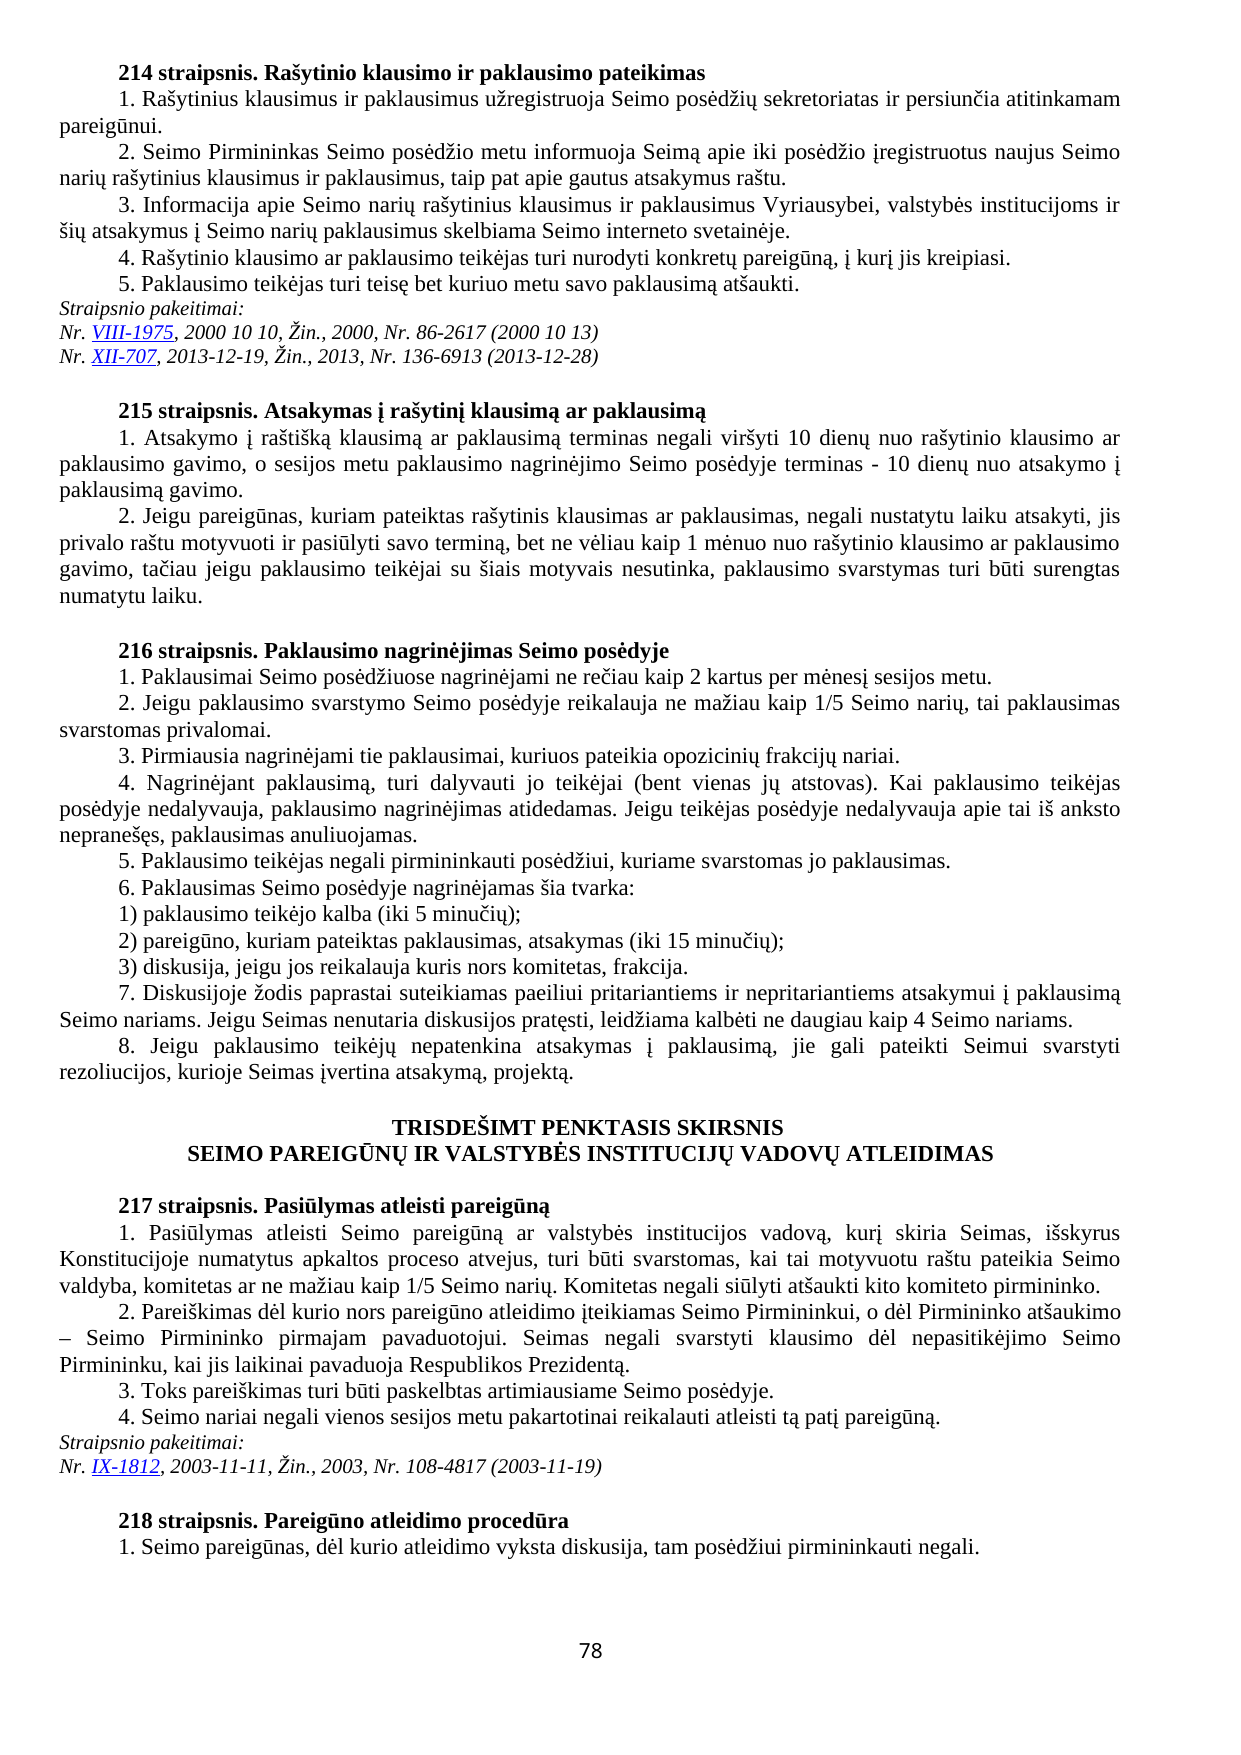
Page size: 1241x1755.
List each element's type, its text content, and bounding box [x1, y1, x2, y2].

text 4. Rašytinio klausimo ar paklausimo teikėjas turi nurodyti konkretų pareigūną, į kurį jis kreipiasi. [59, 243, 1122, 270]
text Straipsnio pakeitimai: [59, 296, 1122, 320]
text 5. Paklausimo teikėjas turi teisę bet kuriuo metu savo paklausimą atšaukti. [59, 270, 1122, 296]
text 216 straipsnis. Paklausimo nagrinėjimas Seimo posėdyje [59, 637, 1122, 663]
text 2. Jeigu paklausimo svarstymo Seimo posėdyje reikalauja ne mažiau kaip 1/5 Seimo narių, tai paklausimas svarstomas privalomai. [59, 689, 1122, 742]
text 2. Seimo Pirmininkas Seimo posėdžio metu informuoja Seimą apie iki posėdžio įregistruotus naujus Seimo narių rašytinius klausimus ir paklausimus, taip pat apie gautus atsakymus raštu. [59, 138, 1122, 191]
text 4. Seimo nariai negali vienos sesijos metu pakartotinai reikalauti atleisti tą patį pareigūną. [59, 1403, 1122, 1430]
text 1. Atsakymo į raštišką klausimą ar paklausimą terminas negali viršyti 10 dienų nuo rašytinio klausimo ar paklausimo gavimo, o sesijos metu paklausimo nagrinėjimo Seimo posėdyje terminas - 10 dienų nuo atsakymo į paklausimą gavimo. [59, 423, 1122, 503]
text 2) pareigūno, kuriam pateiktas paklausimas, atsakymas (iki 15 minučių); [59, 927, 1122, 953]
text 218 straipsnis. Pareigūno atleidimo procedūra [59, 1507, 1122, 1533]
text 3. Pirmiausia nagrinėjami tie paklausimai, kuriuos pateikia opozicinių frakcijų nariai. [59, 742, 1122, 768]
text 1) paklausimo teikėjo kalba (iki 5 minučių); [59, 900, 1122, 927]
text 3. Informacija apie Seimo narių rašytinius klausimus ir paklausimus Vyriausybei, valstybės institucijoms ir šių atsakymus į Seimo narių paklausimus skelbiama Seimo interneto svetainėje. [59, 191, 1122, 243]
text 215 straipsnis. Atsakymas į rašytinį klausimą ar paklausimą [59, 397, 1122, 423]
text 5. Paklausimo teikėjas negali pirmininkauti posėdžiui, kuriame svarstomas jo paklausimas. [59, 848, 1122, 874]
text 1. Pasiūlymas atleisti Seimo pareigūną ar valstybės institucijos vadovą, kurį skiria Seimas, išskyrus Konstitucijoje numatytus apkaltos proceso atvejus, turi būti svarstomas, kai tai motyvuotu raštu pateikia Seimo valdyba, komitetas ar ne mažiau kaip 1/5 Seimo narių. Komitetas negali siūlyti atšaukti kito komiteto pirmininko. [59, 1219, 1122, 1298]
text 6. Paklausimas Seimo posėdyje nagrinėjamas šia tvarka: [59, 874, 1122, 900]
text 1. Rašytinius klausimus ir paklausimus užregistruoja Seimo posėdžių sekretoriatas ir persiunčia atitinkamam pareigūnui. [59, 85, 1122, 138]
text 1. Seimo pareigūnas, dėl kurio atleidimo vyksta diskusija, tam posėdžiui pirmininkauti negali. [59, 1533, 1122, 1559]
text 2. Jeigu pareigūnas, kuriam pateiktas rašytinis klausimas ar paklausimas, negali nustatytu laiku atsakyti, jis privalo raštu motyvuoti ir pasiūlyti savo terminą, bet ne vėliau kaip 1 mėnuo nuo rašytinio klausimo ar paklausimo gavimo, tačiau jeigu paklausimo teikėjai su šiais motyvais nesutinka, paklausimo svarstymas turi būti surengtas numatytu laiku. [59, 503, 1122, 608]
text TRISDEŠIMT PENKTASIS SKIRSNIS [59, 1113, 1122, 1140]
text 3. Toks pareiškimas turi būti paskelbtas artimiausiame Seimo posėdyje. [59, 1377, 1122, 1403]
text 3) diskusija, jeigu jos reikalauja kuris nors komitetas, frakcija. [59, 953, 1122, 979]
text Nr. IX-1812, 2003-11-11, Žin., 2003, Nr. 108-4817 (2003-11-19) [59, 1454, 1122, 1478]
text Nr. XII-707, 2013-12-19, Žin., 2013, Nr. 136-6913 (2013-12-28) [59, 344, 1122, 368]
text 1. Paklausimai Seimo posėdžiuose nagrinėjami ne rečiau kaip 2 kartus per mėnesį sesijos metu. [59, 663, 1122, 689]
text Straipsnio pakeitimai: [59, 1430, 1122, 1454]
text 4. Nagrinėjant paklausimą, turi dalyvauti jo teikėjai (bent vienas jų atstovas). Kai paklausimo teikėjas posėdyje nedalyvauja, paklausimo nagrinėjimas atidedamas. Jeigu teikėjas posėdyje nedalyvauja apie tai iš anksto nepranešęs, paklausimas anuliuojamas. [59, 768, 1122, 848]
text Nr. VIII-1975, 2000 10 10, Žin., 2000, Nr. 86-2617 (2000 10 13) [59, 320, 1122, 344]
text 7. Diskusijoje žodis paprastai suteikiamas paeiliui pritariantiems ir nepritariantiems atsakymui į paklausimą Seimo nariams. Jeigu Seimas nenutaria diskusijos pratęsti, leidžiama kalbėti ne daugiau kaip 4 Seimo nariams. [59, 979, 1122, 1032]
text 8. Jeigu paklausimo teikėjų nepatenkina atsakymas į paklausimą, jie gali pateikti Seimui svarstyti rezoliucijos, kurioje Seimas įvertina atsakymą, projektą. [59, 1032, 1122, 1085]
text 217 straipsnis. Pasiūlymas atleisti pareigūną [59, 1193, 1122, 1219]
text 214 straipsnis. Rašytinio klausimo ir paklausimo pateikimas [59, 59, 1122, 85]
text SEIMO PAREIGŪNŲ IR VALSTYBĖS INSTITUCIJŲ VADOVŲ ATLEIDIMAS [59, 1140, 1122, 1166]
text 2. Pareiškimas dėl kurio nors pareigūno atleidimo įteikiamas Seimo Pirmininkui, o dėl Pirmininko atšaukimo – Seimo Pirmininko pirmajam pavaduotojui. Seimas negali svarstyti klausimo dėl nepasitikėjimo Seimo Pirmininku, kai jis laikinai pavaduoja Respublikos Prezidentą. [59, 1298, 1122, 1377]
